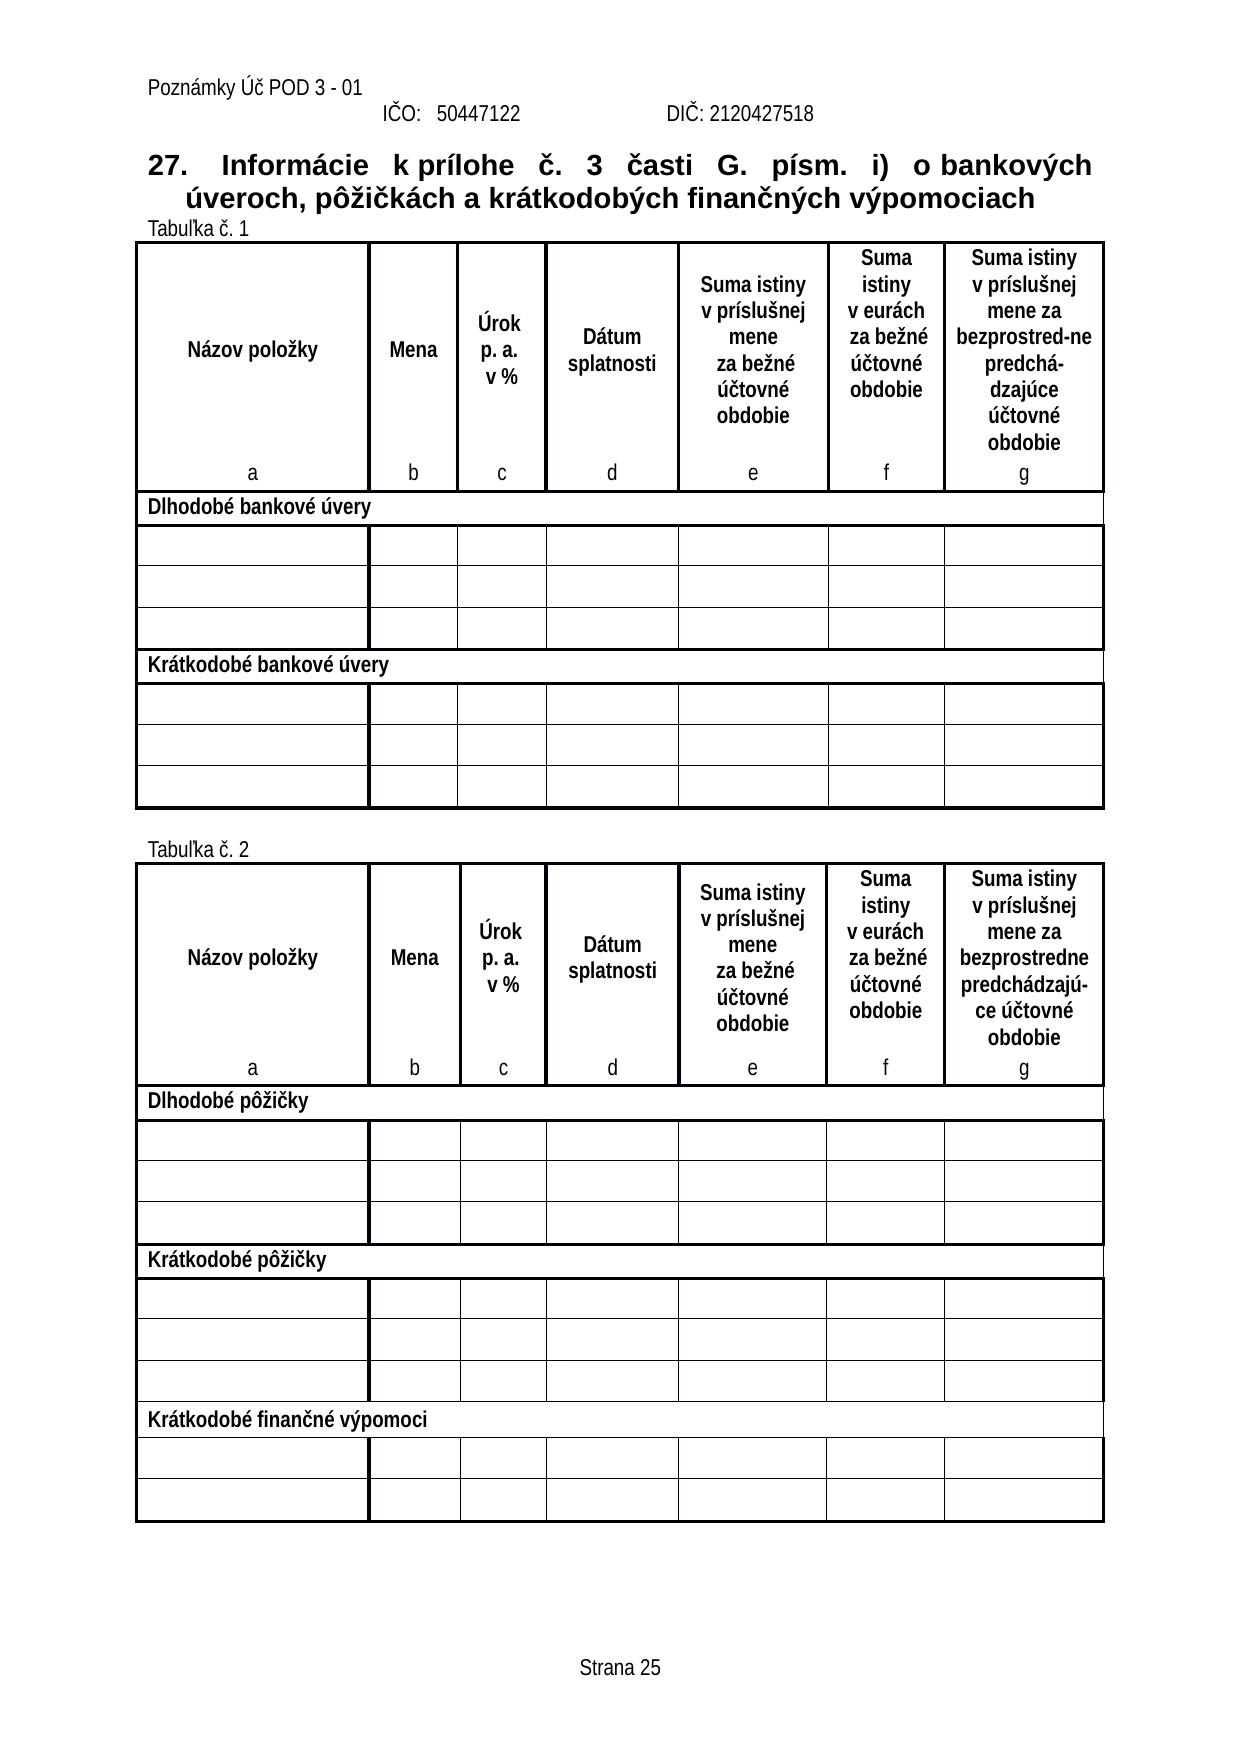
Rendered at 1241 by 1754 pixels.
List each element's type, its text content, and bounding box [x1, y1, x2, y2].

table_cell [138, 1438, 367, 1478]
text Tabuľka č. 1 [148, 215, 1092, 241]
table_cell Dlhodobé bankové úvery [138, 493, 1103, 524]
table_cell c [459, 455, 544, 489]
table_cell [945, 1161, 1102, 1201]
table_cell [461, 1161, 546, 1201]
table_cell [458, 608, 546, 648]
table_cell [679, 1122, 826, 1160]
table_cell [138, 766, 367, 806]
table_cell Dlhodobé pôžičky [138, 1087, 1103, 1118]
table_cell [138, 725, 367, 765]
table_cell [829, 766, 944, 806]
table_cell [138, 566, 367, 607]
table_cell [679, 725, 828, 765]
table_cell [945, 566, 1102, 607]
table_cell [547, 1319, 678, 1360]
table_cell c [462, 1050, 544, 1084]
table_cell [371, 527, 457, 565]
table_cell [461, 1361, 546, 1401]
table_cell [945, 766, 1102, 806]
table_cell [945, 1361, 1102, 1401]
table_cell [945, 1122, 1102, 1160]
table_cell e [680, 455, 827, 489]
table_cell [945, 608, 1102, 648]
table_cell [461, 1280, 546, 1318]
table_cell [547, 1280, 678, 1318]
table_cell [679, 1479, 826, 1520]
table_cell [458, 685, 546, 724]
table_cell [679, 527, 828, 565]
table_cell b [371, 1050, 459, 1084]
table_cell [547, 1361, 678, 1401]
table_cell [547, 1122, 678, 1160]
table_cell [679, 1202, 826, 1243]
table_cell [547, 608, 678, 648]
table_cell [679, 766, 828, 806]
table_cell [138, 1280, 367, 1318]
table_cell [138, 608, 367, 648]
table_cell [945, 1280, 1102, 1318]
table_cell [458, 766, 546, 806]
table_cell [827, 1280, 944, 1318]
table_cell [371, 1161, 460, 1201]
table_cell [945, 1438, 1102, 1478]
table_header Suma istiny v príslušnej mene za bežné účtovné obdobie [681, 865, 825, 1050]
table_cell [547, 1161, 678, 1201]
table_cell [371, 1202, 460, 1243]
table_cell [138, 1202, 367, 1243]
table_header Mena [371, 865, 459, 1050]
table_cell [371, 1280, 460, 1318]
table_cell [547, 685, 678, 724]
table_cell g [946, 1050, 1102, 1084]
table_cell [829, 685, 944, 724]
table_header Názov položky [138, 865, 367, 1050]
table_cell [371, 1361, 460, 1401]
table_cell [945, 1319, 1102, 1360]
table_cell [829, 527, 944, 565]
table_cell [679, 685, 828, 724]
table_cell [827, 1361, 944, 1401]
table_cell [827, 1122, 944, 1160]
table_cell [458, 725, 546, 765]
table_cell [371, 566, 457, 607]
table_cell [371, 725, 457, 765]
table_cell Krátkodobé bankové úvery [138, 651, 1103, 682]
table_cell [138, 1122, 367, 1160]
table_cell [827, 1479, 944, 1520]
table_cell [679, 1319, 826, 1360]
table_cell [138, 527, 367, 565]
table_cell [827, 1438, 944, 1478]
table_cell [679, 1161, 826, 1201]
table_cell [138, 685, 367, 724]
table_cell [547, 527, 678, 565]
table_cell [371, 1479, 460, 1520]
table_cell [945, 1202, 1102, 1243]
table_cell a [138, 455, 367, 489]
table_cell [371, 608, 457, 648]
table_cell [461, 1202, 546, 1243]
table_cell [461, 1438, 546, 1478]
table_cell [945, 1479, 1102, 1520]
table_header Úrok p. a. v % [459, 244, 544, 455]
table_cell d [548, 1050, 677, 1084]
table_cell d [548, 455, 677, 489]
table_cell [945, 725, 1102, 765]
table_cell [547, 725, 678, 765]
table_header Suma istiny v eurách za bežné účtovné obdobie [828, 865, 943, 1050]
table_cell [679, 1438, 826, 1478]
text Tabuľka č. 2 [148, 836, 1092, 862]
table_cell [461, 1479, 546, 1520]
table_cell [679, 1361, 826, 1401]
table_cell e [681, 1050, 825, 1084]
table_header Dátum splatnosti [548, 244, 677, 455]
table_cell [138, 1161, 367, 1201]
table_cell [827, 1161, 944, 1201]
table_cell b [371, 455, 456, 489]
table_cell [547, 1479, 678, 1520]
table_cell [461, 1319, 546, 1360]
table_cell [945, 685, 1102, 724]
table_cell f [828, 1050, 943, 1084]
table_cell [371, 1122, 460, 1160]
table_cell [458, 527, 546, 565]
table_cell f [830, 455, 943, 489]
table_cell [461, 1122, 546, 1160]
table_cell [371, 1438, 460, 1478]
table_header Suma istiny v eurách za bežné účtovné obdobie [830, 244, 943, 455]
table_cell [829, 725, 944, 765]
table_cell g [946, 455, 1102, 489]
table_cell [371, 1319, 460, 1360]
table_header Názov položky [138, 244, 367, 455]
title Informácie k prílohe č. 3 časti G. písm. i) o bankových úveroch, pôžičkách a krátkodobých finančných výpomociach [148, 148, 1092, 215]
table_cell [138, 1479, 367, 1520]
table_cell a [138, 1050, 367, 1084]
table_cell [679, 566, 828, 607]
table_cell [829, 608, 944, 648]
table_cell [829, 566, 944, 607]
table_header Suma istiny v príslušnej mene za bezprostredne predchádzajú-ce účtovné obdobie [946, 865, 1102, 1050]
table_cell Krátkodobé finančné výpomoci [138, 1402, 1103, 1437]
table_cell [371, 766, 457, 806]
table_cell [679, 608, 828, 648]
table_cell [827, 1202, 944, 1243]
table_cell [827, 1319, 944, 1360]
table_cell [547, 1202, 678, 1243]
table_cell Krátkodobé pôžičky [138, 1246, 1103, 1277]
table_cell [679, 1280, 826, 1318]
table_header Úrok p. a. v % [462, 865, 544, 1050]
table_cell [138, 1319, 367, 1360]
table_header Dátum splatnosti [548, 865, 677, 1050]
table_header Suma istiny v príslušnej mene za bezprostred-ne predchá-dzajúce účtovné obdobie [946, 244, 1102, 455]
table_cell [547, 766, 678, 806]
table_header Mena [371, 244, 456, 455]
table_cell [547, 1438, 678, 1478]
table_cell [945, 527, 1102, 565]
table_cell [547, 566, 678, 607]
table_cell [138, 1361, 367, 1401]
table_cell [371, 685, 457, 724]
table_header Suma istiny v príslušnej mene za bežné účtovné obdobie [680, 244, 827, 455]
table_cell [458, 566, 546, 607]
